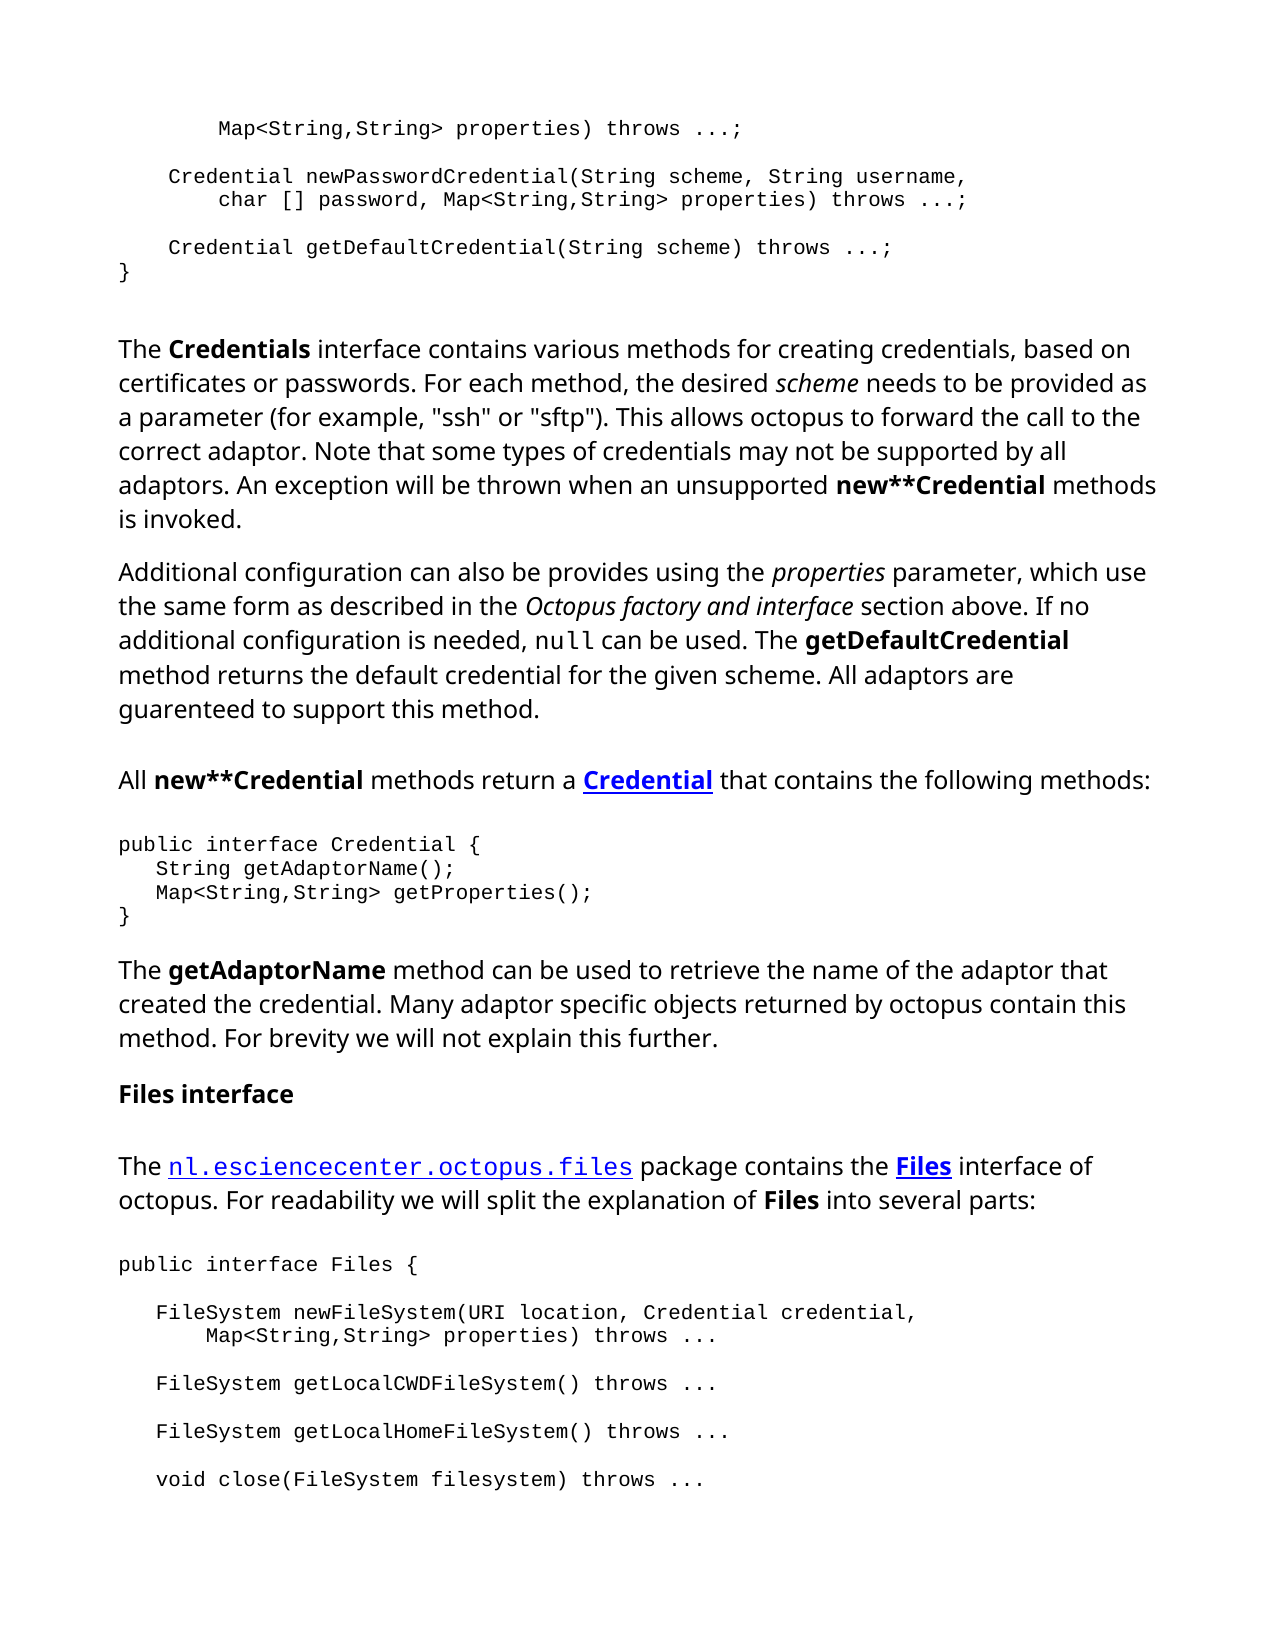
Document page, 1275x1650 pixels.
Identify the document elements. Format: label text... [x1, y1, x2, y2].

text Files interface [118, 1077, 1157, 1111]
text FileSystem getLocalCWDFileSystem() throws ... [118, 1373, 1157, 1397]
text Map<String,String> properties) throws ...; [118, 118, 1157, 142]
text FileSystem getLocalHomeFileSystem() throws ... [118, 1421, 1157, 1444]
text The getAdaptorName method can be used to retrieve the name of the adaptor that created the credential. Many adaptor specific objects returned by octopus contain this method. For brevity we will not explain this further. [118, 953, 1157, 1055]
text public interface Credential { [118, 834, 1157, 858]
text } [118, 261, 1157, 284]
text Additional configuration can also be provides using the properties parameter, which use the same form as described in the Octopus factory and interface section above. If no additional configuration is needed, null can be used. The getDefaultCredential method returns the default credential for the given scheme. All adaptors are guarenteed to support this method. [118, 555, 1157, 725]
text } [118, 905, 1157, 929]
text void close(FileSystem filesystem) throws ... [118, 1469, 1157, 1492]
text Credential getDefaultCredential(String scheme) throws ...; [118, 237, 1157, 261]
text The nl.esciencecenter.octopus.files package contains the Files interface of octopus. For readability we will split the explanation of Files into several parts: [118, 1148, 1157, 1217]
text The Credentials interface contains various methods for creating credentials, based on certificates or passwords. For each method, the desired scheme needs to be provided as a parameter (for example, "ssh" or "sftp"). This allows octopus to forward the call to the correct adaptor. Note that some types of credentials may not be supported by all adaptors. An exception will be thrown when an unsupported new**Credential methods is invoked. [118, 332, 1157, 536]
text String getAdaptorName(); [118, 858, 1157, 882]
text char [] password, Map<String,String> properties) throws ...; [118, 189, 1157, 213]
text Credential newPasswordCredential(String scheme, String username, [118, 166, 1157, 189]
text FileSystem newFileSystem(URI location, Credential credential, [118, 1302, 1157, 1326]
text public interface Files { [118, 1254, 1157, 1278]
text All new**Credential methods return a Credential that contains the following methods: [118, 763, 1157, 797]
text Map<String,String> getProperties(); [118, 882, 1157, 905]
text Map<String,String> properties) throws ... [118, 1326, 1157, 1349]
